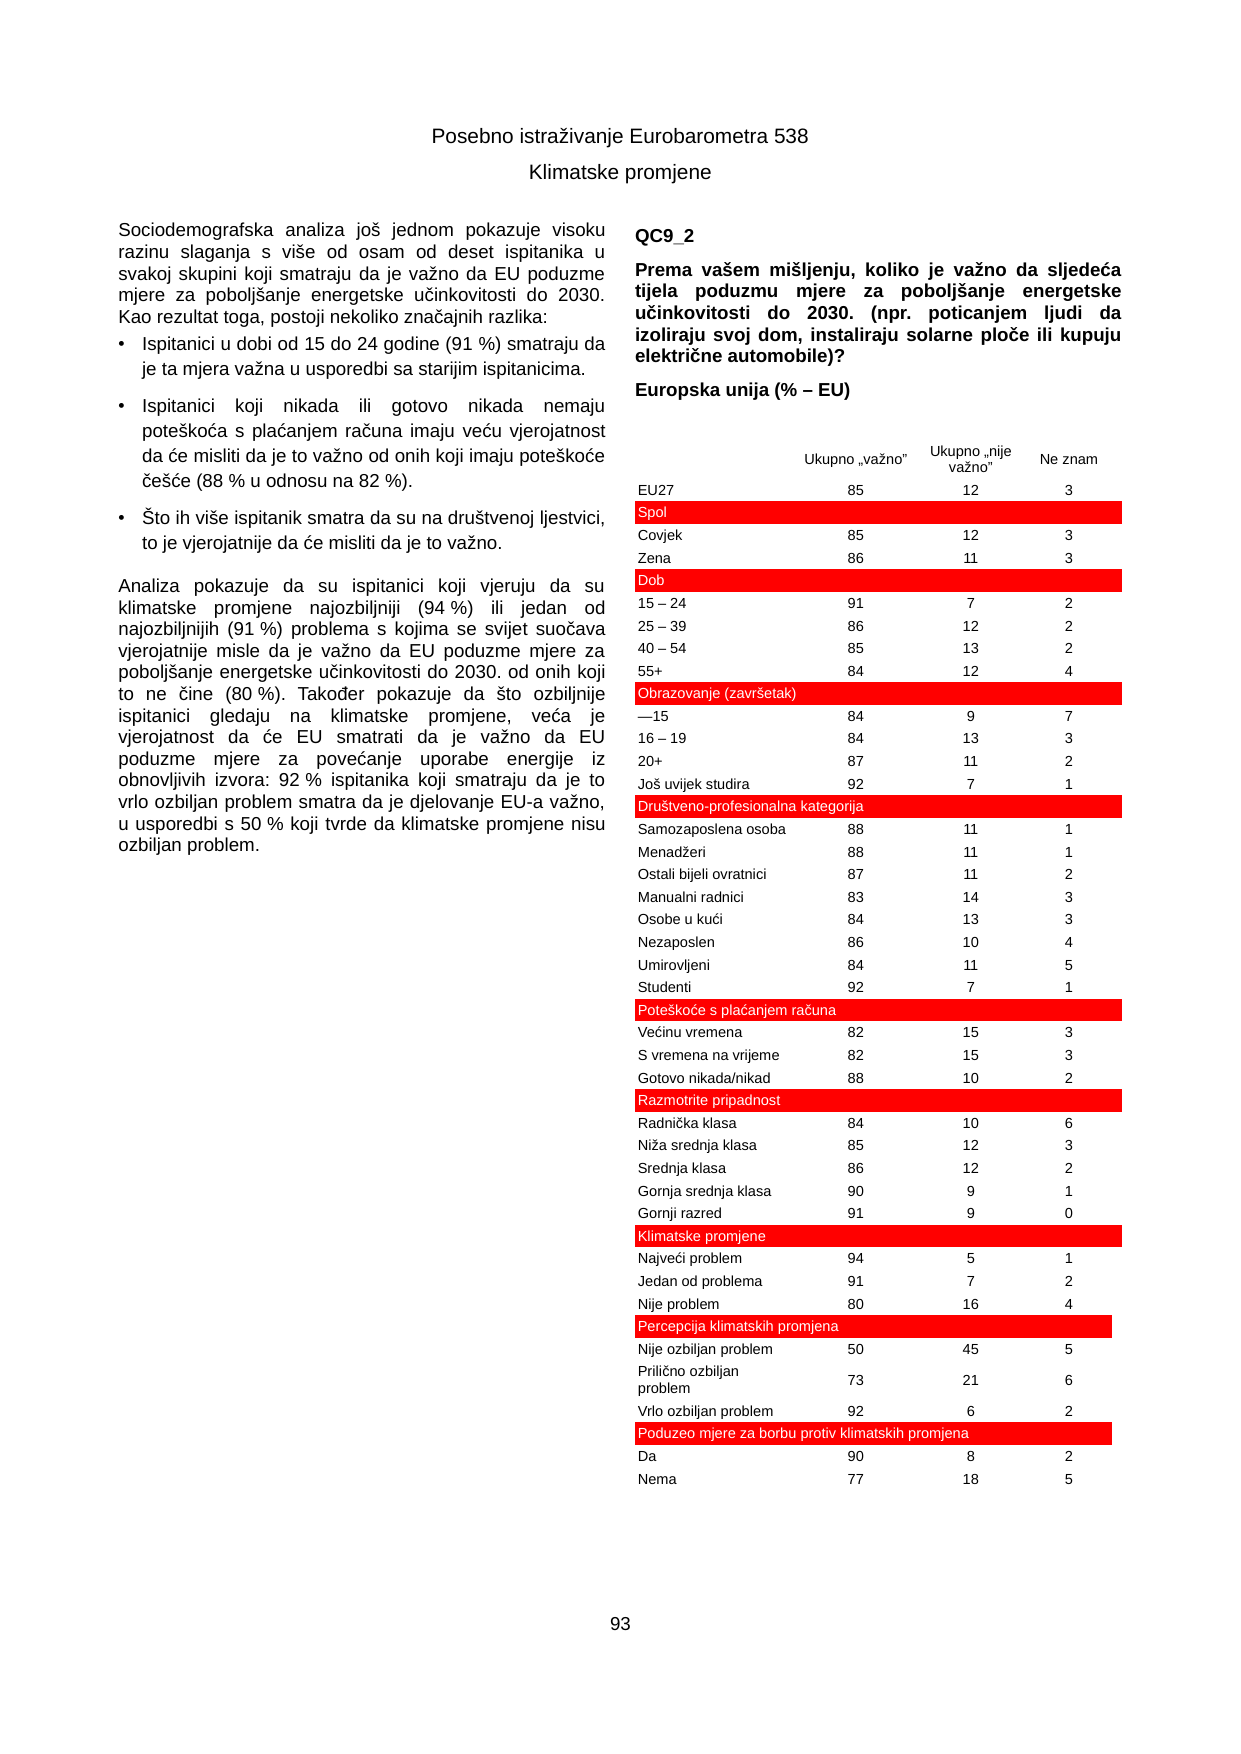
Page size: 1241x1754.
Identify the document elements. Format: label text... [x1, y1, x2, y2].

table_cell 18 [913, 1468, 1029, 1490]
table_cell 13 [913, 727, 1029, 750]
table_cell 94 [799, 1247, 912, 1270]
table_cell [1109, 660, 1122, 682]
table_header Ukupno „važno” [799, 439, 912, 479]
table_cell 4 [1029, 931, 1108, 953]
table_cell Osobe u kući [635, 908, 798, 931]
table_cell S vremena na vrijeme [635, 1044, 798, 1066]
table_cell 92 [799, 976, 912, 998]
table_cell 11 [913, 818, 1029, 840]
table_cell 5 [1029, 1338, 1108, 1360]
table_cell Gornja srednja klasa [635, 1179, 798, 1202]
table_cell Nije problem [635, 1293, 798, 1315]
table_cell [1112, 1422, 1122, 1445]
table_cell [1109, 908, 1122, 931]
table_cell 3 [1029, 908, 1108, 931]
table_cell Radnička klasa [635, 1112, 798, 1134]
table_cell [1109, 1044, 1122, 1066]
table_cell Nije ozbiljan problem [635, 1338, 798, 1360]
table_cell 10 [913, 1112, 1029, 1134]
table_cell 25 – 39 [635, 614, 798, 637]
table_cell 84 [799, 705, 912, 727]
table_cell 87 [799, 863, 912, 886]
table_cell 50 [799, 1338, 912, 1360]
table_header Ukupno „nije važno” [913, 439, 1029, 479]
table_cell 84 [799, 908, 912, 931]
table_cell [1109, 863, 1122, 886]
table_cell Prilično ozbiljan problem [635, 1360, 798, 1399]
table_cell 14 [913, 886, 1029, 908]
table_cell Još uvijek studira [635, 773, 798, 795]
table_cell Većinu vremena [635, 1021, 798, 1044]
table_cell 45 [913, 1338, 1029, 1360]
table_cell 86 [799, 614, 912, 637]
table_cell [1109, 1134, 1122, 1157]
table_cell Covjek [635, 524, 798, 546]
table_cell 4 [1029, 1293, 1108, 1315]
table_cell 5 [1029, 1468, 1108, 1490]
table_cell 11 [913, 840, 1029, 863]
table_cell 6 [1029, 1360, 1108, 1399]
table_cell 2 [1029, 863, 1108, 886]
table_cell 3 [1029, 886, 1108, 908]
table_cell Zena [635, 546, 798, 569]
table_cell Dob [635, 569, 1122, 592]
table_cell 40 – 54 [635, 637, 798, 659]
table_cell [1112, 1315, 1122, 1338]
table_cell 2 [1029, 637, 1108, 659]
text QC9_2 [635, 225, 1122, 247]
table_cell 11 [913, 863, 1029, 886]
table_cell [1109, 1021, 1122, 1044]
table_cell 3 [1029, 1021, 1108, 1044]
table_cell 11 [913, 750, 1029, 772]
text Analiza pokazuje da su ispitanici koji vjeruju da su klimatske promjene najozbiljniji (94 %) ili jedan od najozbiljnijih (91 %) problema s kojima se svijet suočava vjerojatnije misle da je važno da EU poduzme mjere za poboljšanje energetske učinkovitosti do 2030. od onih koji to ne čine (80 %). Također pokazuje da što ozbiljnije ispitanici gledaju na klimatske promjene, veća je vjerojatnost da će EU smatrati da je važno da EU poduzme mjere za povećanje uporabe energije iz obnovljivih izvora: 92 % ispitanika koji smatraju da je to vrlo ozbiljan problem smatra da je djelovanje EU-a važno, u usporedbi s 50 % koji tvrde da klimatske promjene nisu ozbiljan problem. [118, 575, 605, 855]
table_cell 1 [1029, 840, 1108, 863]
table_cell 55+ [635, 660, 798, 682]
table_cell 11 [913, 546, 1029, 569]
table_cell 91 [799, 1270, 912, 1292]
table_cell 3 [1029, 1134, 1108, 1157]
table_cell [1109, 727, 1122, 750]
table_cell Poteškoće s plaćanjem računa [635, 999, 1122, 1021]
table_cell [1109, 1360, 1122, 1399]
table_cell 88 [799, 1066, 912, 1089]
table_cell 84 [799, 727, 912, 750]
table_cell [1109, 479, 1122, 501]
table_cell 3 [1029, 546, 1108, 569]
table_cell 7 [913, 773, 1029, 795]
table_cell [1109, 1338, 1122, 1360]
table_cell Niža srednja klasa [635, 1134, 798, 1157]
table_cell Nezaposlen [635, 931, 798, 953]
text Sociodemografska analiza još jednom pokazuje visoku razinu slaganja s više od osam od deset ispitanika u svakoj skupini koji smatraju da je važno da EU poduzme mjere za poboljšanje energetske učinkovitosti do 2030. Kao rezultat toga, postoji nekoliko značajnih razlika: [118, 219, 605, 327]
table_cell Jedan od problema [635, 1270, 798, 1292]
table_cell 12 [913, 1134, 1029, 1157]
table_cell 13 [913, 908, 1029, 931]
table_cell 85 [799, 637, 912, 659]
table_cell 6 [1029, 1112, 1108, 1134]
table_cell Samozaposlena osoba [635, 818, 798, 840]
table_cell 3 [1029, 479, 1108, 501]
table_cell 1 [1029, 1247, 1108, 1270]
table_cell Manualni radnici [635, 886, 798, 908]
table_cell 2 [1029, 1400, 1108, 1422]
table_cell 82 [799, 1044, 912, 1066]
table_cell 7 [913, 976, 1029, 998]
table_cell 91 [799, 1202, 912, 1224]
table_cell [1109, 886, 1122, 908]
table_cell 85 [799, 479, 912, 501]
table_cell [1109, 931, 1122, 953]
table_cell 5 [1029, 953, 1108, 976]
list Ispitanici koji nikada ili gotovo nikada nemaju poteškoća s plaćanjem računa imaju veću vjerojatnost da će misliti da je to važno od onih koji imaju poteškoće češće (88 % u odnosu na 82 %). [118, 395, 605, 491]
table_cell 6 [913, 1400, 1029, 1422]
table_cell [1109, 953, 1122, 976]
table_cell Vrlo ozbiljan problem [635, 1400, 798, 1422]
table_cell 3 [1029, 1044, 1108, 1066]
table_cell 77 [799, 1468, 912, 1490]
table_cell 12 [913, 1157, 1029, 1179]
table_cell 1 [1029, 773, 1108, 795]
table_cell 84 [799, 1112, 912, 1134]
table_cell [1109, 1468, 1122, 1490]
table_cell EU27 [635, 479, 798, 501]
table_cell 12 [913, 660, 1029, 682]
table_cell 16 – 19 [635, 727, 798, 750]
table_cell 82 [799, 1021, 912, 1044]
table_cell [1109, 637, 1122, 659]
table_cell [1109, 1066, 1122, 1089]
table_cell 86 [799, 546, 912, 569]
table_cell 3 [1029, 524, 1108, 546]
table_cell 2 [1029, 592, 1108, 614]
table_cell 7 [913, 1270, 1029, 1292]
table_cell 20+ [635, 750, 798, 772]
table_cell Klimatske promjene [635, 1225, 1122, 1247]
table_cell [1109, 1157, 1122, 1179]
table_cell Srednja klasa [635, 1157, 798, 1179]
table_cell 10 [913, 1066, 1029, 1089]
list Što ih više ispitanik smatra da su na društvenoj ljestvici, to je vjerojatnije da će misliti da je to važno. [118, 507, 605, 553]
table_cell Gornji razred [635, 1202, 798, 1224]
table_cell 9 [913, 1202, 1029, 1224]
table_cell Spol [635, 501, 1122, 524]
table_cell [1109, 976, 1122, 998]
table_cell Umirovljeni [635, 953, 798, 976]
table_cell 86 [799, 931, 912, 953]
table_cell Menadžeri [635, 840, 798, 863]
table_cell [1109, 1112, 1122, 1134]
table_cell 87 [799, 750, 912, 772]
table_cell 83 [799, 886, 912, 908]
table_cell Poduzeo mjere za borbu protiv klimatskih promjena [635, 1422, 1112, 1445]
table_cell 2 [1029, 614, 1108, 637]
table_cell [1109, 1179, 1122, 1202]
table_cell 92 [799, 1400, 912, 1422]
table_cell 12 [913, 524, 1029, 546]
table_cell 84 [799, 660, 912, 682]
table_cell Nema [635, 1468, 798, 1490]
table_cell 91 [799, 592, 912, 614]
table_cell 85 [799, 1134, 912, 1157]
table_cell 7 [913, 592, 1029, 614]
table_cell 84 [799, 953, 912, 976]
table_cell 12 [913, 614, 1029, 637]
table_cell Razmotrite pripadnost [635, 1089, 1122, 1112]
table_cell 13 [913, 637, 1029, 659]
table_cell [1109, 705, 1122, 727]
table_cell 1 [1029, 1179, 1108, 1202]
table_cell 10 [913, 931, 1029, 953]
table_cell 12 [913, 479, 1029, 501]
table_cell 11 [913, 953, 1029, 976]
table_cell 92 [799, 773, 912, 795]
table_cell 15 [913, 1044, 1029, 1066]
table_cell 2 [1029, 1445, 1108, 1467]
table_cell 90 [799, 1445, 912, 1467]
table_cell 5 [913, 1247, 1029, 1270]
list Ispitanici u dobi od 15 do 24 godine (91 %) smatraju da je ta mjera važna u usporedbi sa starijim ispitanicima. [118, 333, 605, 379]
table_cell 0 [1029, 1202, 1108, 1224]
table_header Ne znam [1029, 439, 1108, 479]
table_cell [1109, 1202, 1122, 1224]
table_cell 15 [913, 1021, 1029, 1044]
table_cell [1109, 524, 1122, 546]
table_cell 90 [799, 1179, 912, 1202]
table_cell [1109, 614, 1122, 637]
table_cell 2 [1029, 1270, 1108, 1292]
table_cell [1109, 773, 1122, 795]
text Europska unija (% – EU) [635, 378, 1122, 400]
table_cell 7 [1029, 705, 1108, 727]
text Prema vašem mišljenju, koliko je važno da sljedeća tijela poduzmu mjere za poboljšanje energetske učinkovitosti do 2030. (npr. poticanjem ljudi da izoliraju svoj dom, instaliraju solarne ploče ili kupuju električne automobile)? [635, 259, 1122, 366]
table_cell 85 [799, 524, 912, 546]
table_cell [1109, 592, 1122, 614]
table_cell Najveći problem [635, 1247, 798, 1270]
table_cell [1109, 1247, 1122, 1270]
table_cell 1 [1029, 818, 1108, 840]
table_cell 3 [1029, 727, 1108, 750]
table_cell 88 [799, 840, 912, 863]
table_cell [1109, 840, 1122, 863]
table_cell Studenti [635, 976, 798, 998]
table_cell 2 [1029, 1066, 1108, 1089]
table_cell 9 [913, 705, 1029, 727]
table_header [1109, 439, 1122, 479]
table_cell 1 [1029, 976, 1108, 998]
table_cell [1109, 1400, 1122, 1422]
table_cell 88 [799, 818, 912, 840]
table_cell [1109, 1445, 1122, 1467]
table_cell 21 [913, 1360, 1029, 1399]
table_cell Percepcija klimatskih promjena [635, 1315, 1112, 1338]
table_cell Da [635, 1445, 798, 1467]
table_cell 80 [799, 1293, 912, 1315]
table_cell 9 [913, 1179, 1029, 1202]
table_cell [1109, 750, 1122, 772]
table_cell Društveno-profesionalna kategorija [635, 795, 1122, 818]
table_cell Gotovo nikada/nikad [635, 1066, 798, 1089]
table_cell 15 – 24 [635, 592, 798, 614]
table_cell Ostali bijeli ovratnici [635, 863, 798, 886]
table_cell [1109, 546, 1122, 569]
table_cell 4 [1029, 660, 1108, 682]
table_cell 2 [1029, 750, 1108, 772]
table_cell 16 [913, 1293, 1029, 1315]
table_header [635, 439, 798, 479]
table_cell [1109, 1270, 1122, 1292]
table_cell —15 [635, 705, 798, 727]
table_cell [1109, 818, 1122, 840]
table_cell Obrazovanje (završetak) [635, 682, 1122, 705]
table_cell 8 [913, 1445, 1029, 1467]
table_cell 86 [799, 1157, 912, 1179]
table_cell [1109, 1293, 1122, 1315]
table_cell 73 [799, 1360, 912, 1399]
table_cell 2 [1029, 1157, 1108, 1179]
